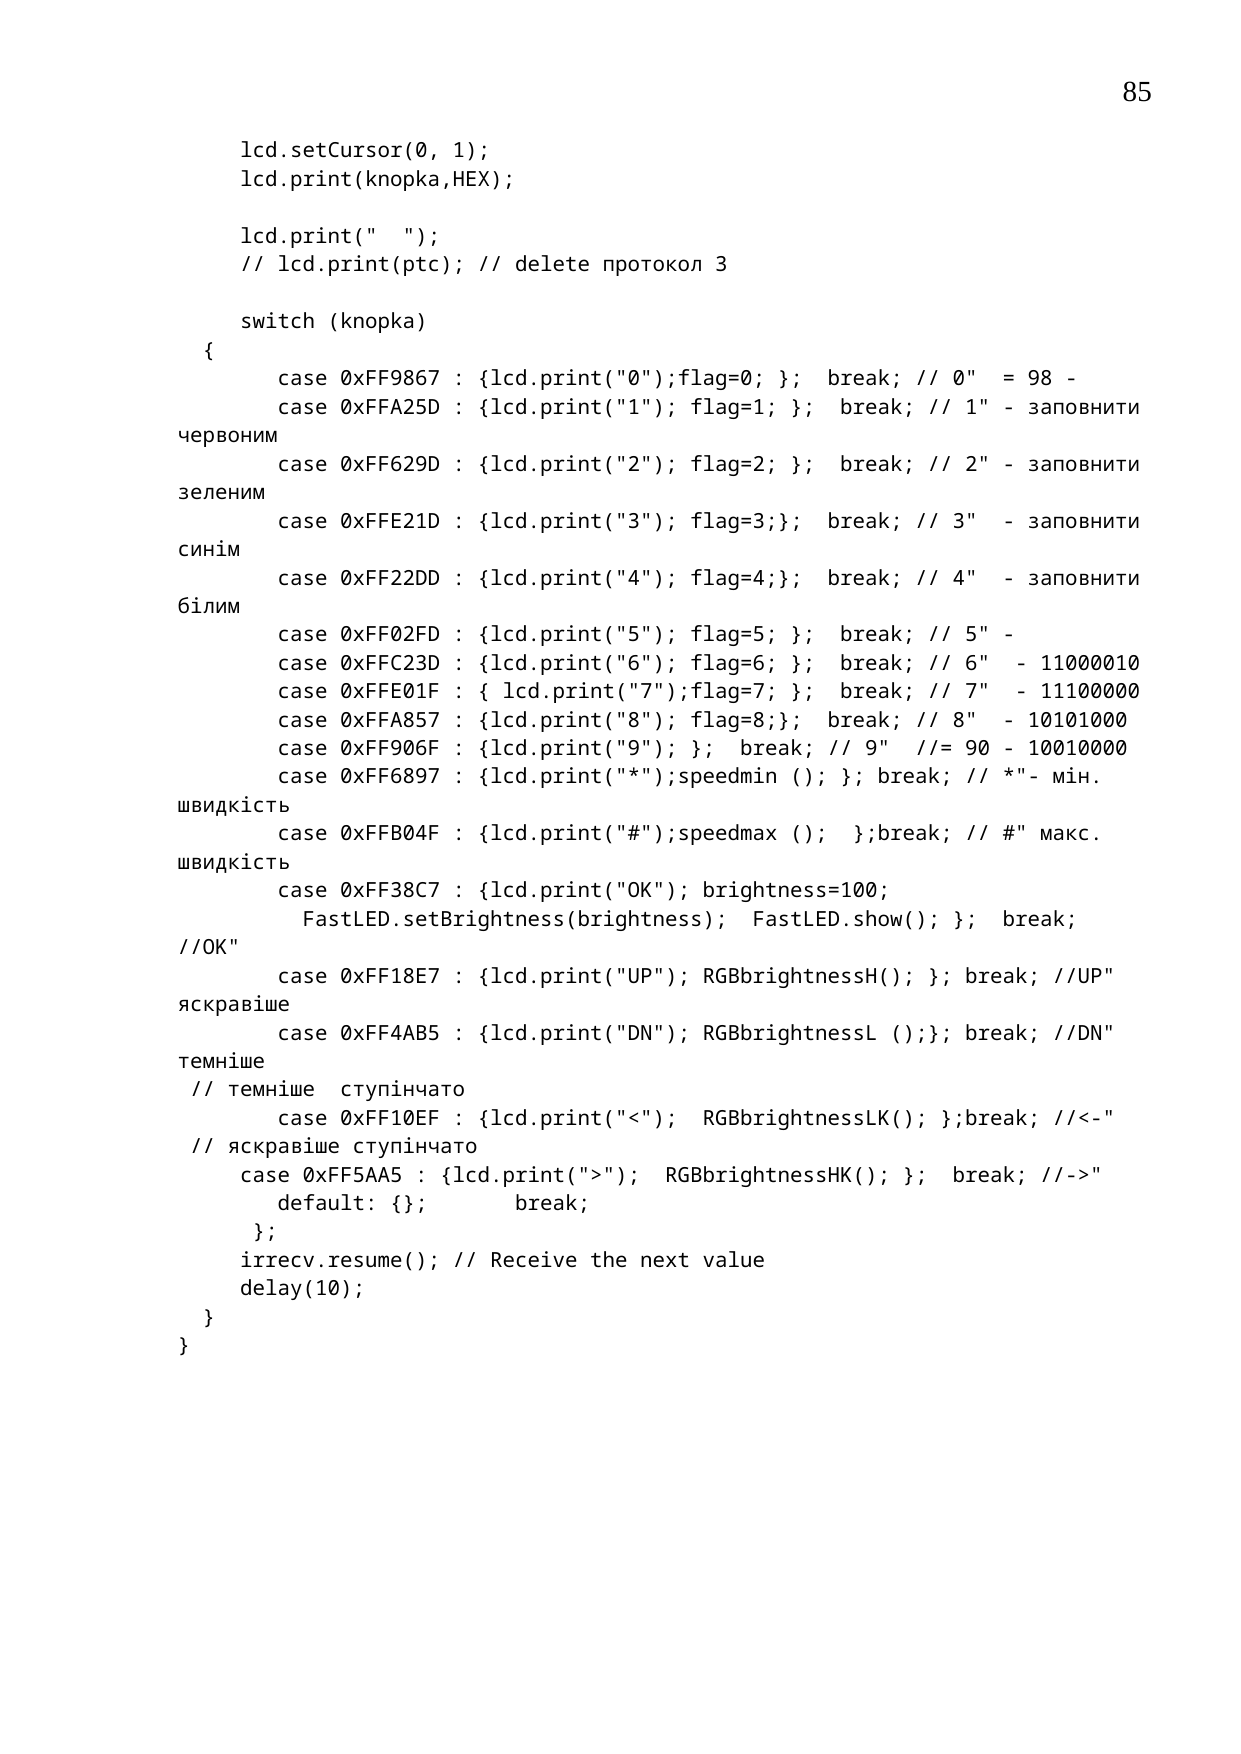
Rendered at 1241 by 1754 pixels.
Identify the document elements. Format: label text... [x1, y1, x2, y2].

text lcd.setCursor(0, 1); [177, 135, 1152, 164]
text switch (knopka) [177, 307, 1152, 335]
text lcd.print(knopka,HEX); [177, 164, 1152, 192]
text case 0xFF4AB5 : {lcd.print("DN"); RGBbrightnessL ();}; break; //DN" темніше [177, 1018, 1152, 1074]
text case 0xFFA857 : {lcd.print("8"); flag=8;}; break; // 8" - 10101000 [177, 705, 1152, 733]
text case 0xFFB04F : {lcd.print("#");speedmax (); };break; // #" макс. швидкість [177, 818, 1152, 875]
text case 0xFF10EF : {lcd.print("<"); RGBbrightnessLK(); };break; //<-" [177, 1103, 1152, 1131]
text case 0xFF5AA5 : {lcd.print(">"); RGBbrightnessHK(); }; break; //->" [177, 1160, 1152, 1188]
text case 0xFF38C7 : {lcd.print("OK"); brightness=100; [177, 875, 1152, 904]
text // lcd.print(ptc); // delete протокол 3 [177, 249, 1152, 278]
text { [177, 335, 1152, 363]
text // темніше ступінчато [177, 1074, 1152, 1103]
text case 0xFF9867 : {lcd.print("0");flag=0; }; break; // 0" = 98 - [177, 363, 1152, 392]
text case 0xFFA25D : {lcd.print("1"); flag=1; }; break; // 1" - заповнити червоним [177, 392, 1152, 449]
text // яскравіше ступінчато [177, 1131, 1152, 1160]
text case 0xFFE21D : {lcd.print("3"); flag=3;}; break; // 3" - заповнити синім [177, 506, 1152, 563]
text case 0xFF02FD : {lcd.print("5"); flag=5; }; break; // 5" - [177, 619, 1152, 648]
text FastLED.setBrightness(brightness); FastLED.show(); }; break; //OK" [177, 904, 1152, 961]
text case 0xFF18E7 : {lcd.print("UP"); RGBbrightnessH(); }; break; //UP" яскравіше [177, 961, 1152, 1018]
text delay(10); [177, 1273, 1152, 1302]
text case 0xFF629D : {lcd.print("2"); flag=2; }; break; // 2" - заповнити зеленим [177, 449, 1152, 506]
text case 0xFF22DD : {lcd.print("4"); flag=4;}; break; // 4" - заповнити білим [177, 563, 1152, 619]
text } [177, 1330, 1152, 1359]
text }; [177, 1217, 1152, 1245]
text lcd.print(" "); [177, 221, 1152, 249]
text case 0xFF906F : {lcd.print("9"); }; break; // 9" //= 90 - 10010000 [177, 733, 1152, 762]
text default: {}; break; [177, 1188, 1152, 1217]
text irrecv.resume(); // Receive the next value [177, 1245, 1152, 1273]
text case 0xFF6897 : {lcd.print("*");speedmin (); }; break; // *"- мін. швидкість [177, 762, 1152, 818]
text case 0xFFC23D : {lcd.print("6"); flag=6; }; break; // 6" - 11000010 [177, 648, 1152, 676]
text } [177, 1302, 1152, 1330]
text case 0xFFE01F : { lcd.print("7");flag=7; }; break; // 7" - 11100000 [177, 676, 1152, 705]
